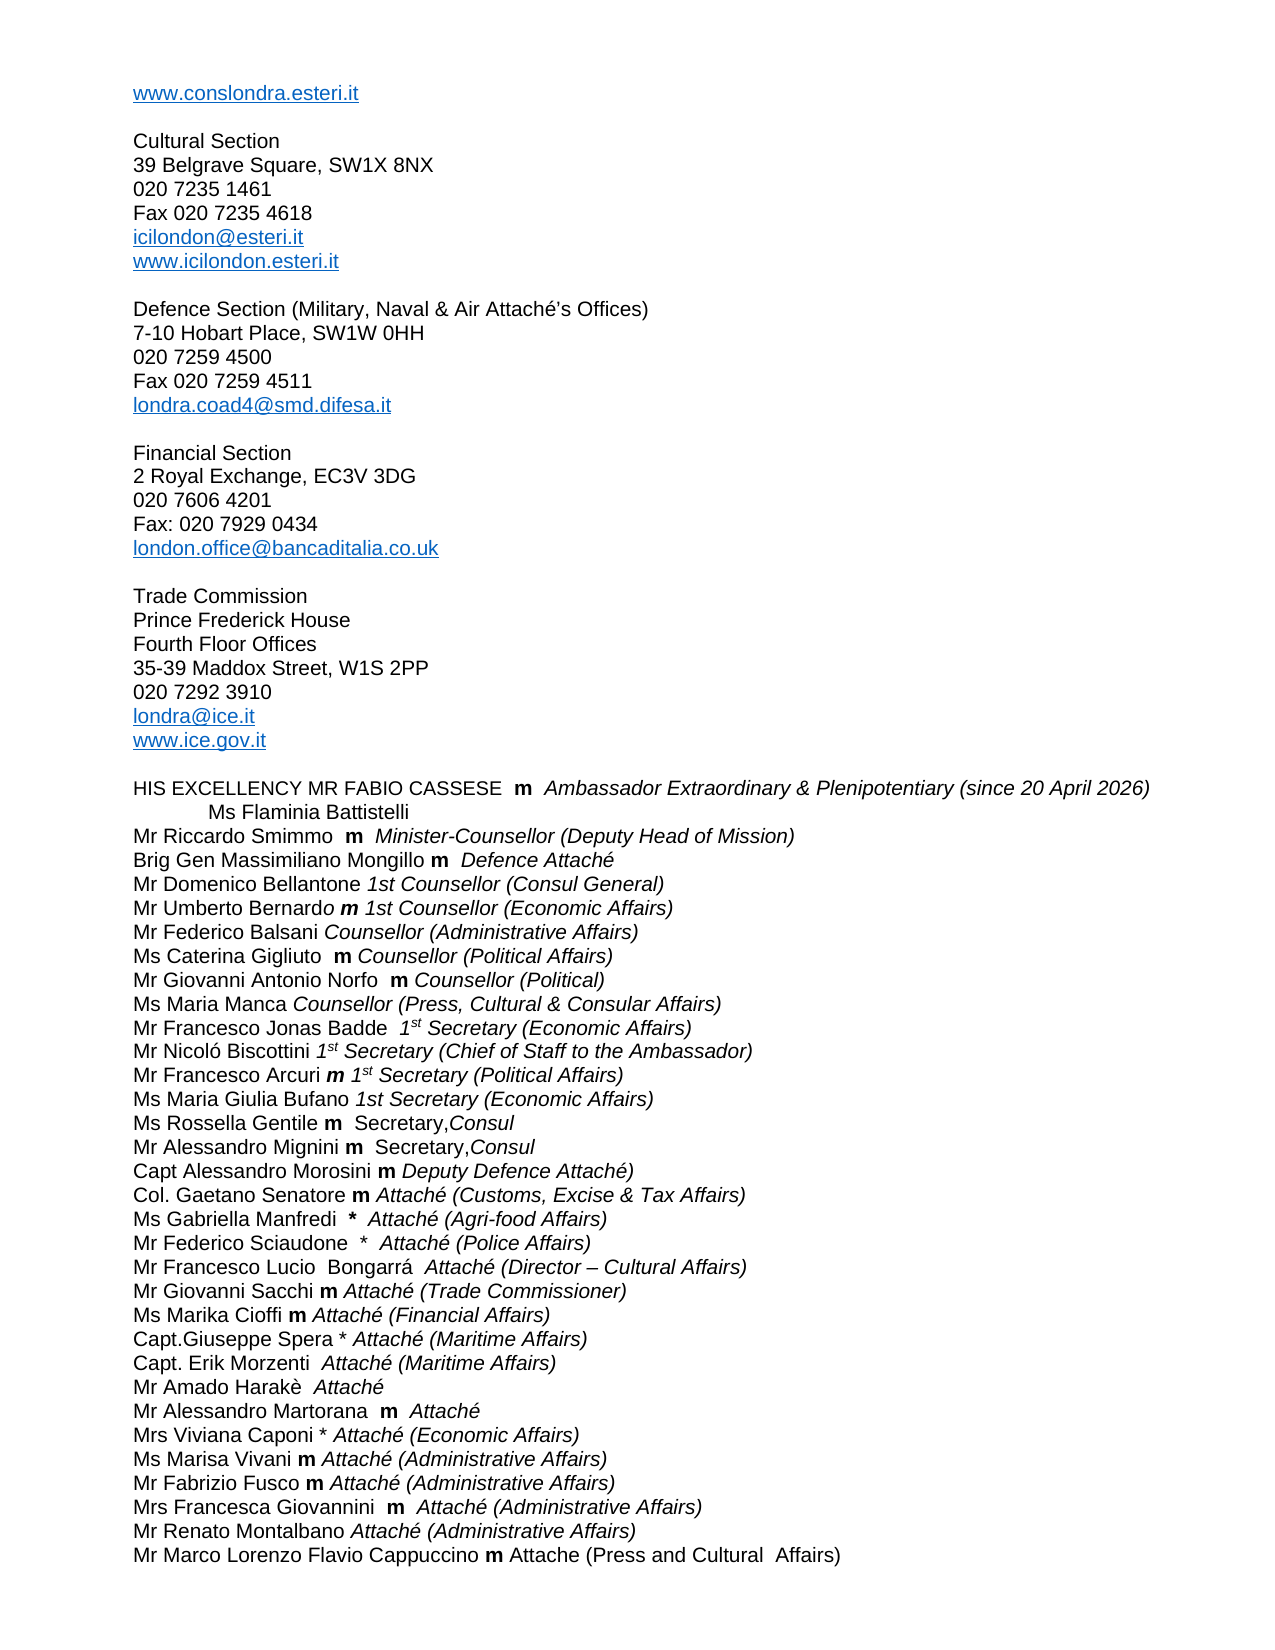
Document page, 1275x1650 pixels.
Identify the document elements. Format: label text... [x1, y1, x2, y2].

text Mr Francesco Jonas Badde 1st Secretary (Economic Affairs) [133, 1015, 1181, 1039]
text 020 7606 4201 [133, 488, 1181, 512]
text HIS EXCELLENCY MR FABIO CASSESE m Ambassador Extraordinary & Plenipotentiary (since 20 April 2026) [133, 776, 1181, 800]
text Mr Renato Montalbano Attaché (Administrative Affairs) [133, 1518, 1181, 1542]
text Mr Giovanni Antonio Norfo m Counsellor (Political) [133, 967, 1181, 991]
text londra.coad4@smd.difesa.it [133, 392, 1181, 416]
text 020 7235 1461 [133, 177, 1181, 201]
text Mr Nicoló Biscottini 1st Secretary (Chief of Staff to the Ambassador) [133, 1039, 1181, 1063]
text www.conslondra.esteri.it [133, 81, 1181, 105]
text www.ice.gov.it [133, 728, 1181, 752]
text Mr Francesco Lucio Bongarrá Attaché (Director – Cultural Affairs) [133, 1255, 1181, 1279]
text 2 Royal Exchange, EC3V 3DG [133, 464, 1181, 488]
text Capt.Giuseppe Spera * Attaché (Maritime Affairs) [133, 1327, 1181, 1351]
text Ms Rossella Gentile m Secretary,Consul [133, 1111, 1181, 1135]
text Trade Commission [133, 584, 1181, 608]
text Mr Domenico Bellantone 1st Counsellor (Consul General) [133, 872, 1181, 896]
text Mr Alessandro Mignini m Secretary,Consul [133, 1135, 1181, 1159]
text Mr Francesco Arcuri m 1st Secretary (Political Affairs) [133, 1063, 1181, 1087]
text Capt. Erik Morzenti Attaché (Maritime Affairs) [133, 1351, 1181, 1375]
text Fax 020 7259 4511 [133, 368, 1181, 392]
text 7-10 Hobart Place, SW1W 0HH [133, 321, 1181, 344]
text www.icilondon.esteri.it [133, 249, 1181, 273]
text Mr Giovanni Sacchi m Attaché (Trade Commissioner) [133, 1279, 1181, 1303]
text Mr Alessandro Martorana m Attaché [133, 1399, 1181, 1423]
text Mr Federico Balsani Counsellor (Administrative Affairs) [133, 919, 1181, 943]
text Ms Maria Giulia Bufano 1st Secretary (Economic Affairs) [133, 1087, 1181, 1111]
text Mr Riccardo Smimmo m Minister-Counsellor (Deputy Head of Mission) [133, 824, 1181, 848]
text Fax: 020 7929 0434 [133, 512, 1181, 536]
text Ms Maria Manca Counsellor (Press, Cultural & Consular Affairs) [133, 991, 1181, 1015]
text Financial Section [133, 440, 1181, 464]
text Cultural Section [133, 129, 1181, 153]
text Mrs Francesca Giovannini m Attaché (Administrative Affairs) [133, 1494, 1181, 1518]
text Mr Fabrizio Fusco m Attaché (Administrative Affairs) [133, 1471, 1181, 1494]
text Brig Gen Massimiliano Mongillo m Defence Attaché [133, 848, 1181, 872]
text Ms Marisa Vivani m Attaché (Administrative Affairs) [133, 1447, 1181, 1471]
text Mr Umberto Bernardo m 1st Counsellor (Economic Affairs) [133, 896, 1181, 919]
text londra@ice.it [133, 704, 1181, 728]
text Ms Flaminia Battistelli [133, 800, 1181, 824]
text Mr Amado Harakè Attaché [133, 1375, 1181, 1399]
text Ms Marika Cioffi m Attaché (Financial Affairs) [133, 1303, 1181, 1327]
text 020 7292 3910 [133, 680, 1181, 704]
text Mr Federico Sciaudone * Attaché (Police Affairs) [133, 1231, 1181, 1255]
text Ms Gabriella Manfredi * Attaché (Agri-food Affairs) [133, 1207, 1181, 1231]
text Capt Alessandro Morosini m Deputy Defence Attaché) [133, 1159, 1181, 1183]
text Fourth Floor Offices [133, 632, 1181, 656]
text Prince Frederick House [133, 608, 1181, 632]
text Col. Gaetano Senatore m Attaché (Customs, Excise & Tax Affairs) [133, 1183, 1181, 1207]
text 39 Belgrave Square, SW1X 8NX [133, 153, 1181, 177]
text Defence Section (Military, Naval & Air Attaché’s Offices) [133, 297, 1181, 321]
text Mrs Viviana Caponi * Attaché (Economic Affairs) [133, 1423, 1181, 1447]
text 35-39 Maddox Street, W1S 2PP [133, 656, 1181, 680]
text Ms Caterina Gigliuto m Counsellor (Political Affairs) [133, 943, 1181, 967]
text icilondon@esteri.it [133, 225, 1181, 249]
text 020 7259 4500 [133, 344, 1181, 368]
text Mr Marco Lorenzo Flavio Cappuccino m Attache (Press and Cultural Affairs) [133, 1542, 1181, 1566]
text london.office@bancaditalia.co.uk [133, 536, 1181, 560]
text Fax 020 7235 4618 [133, 201, 1181, 225]
